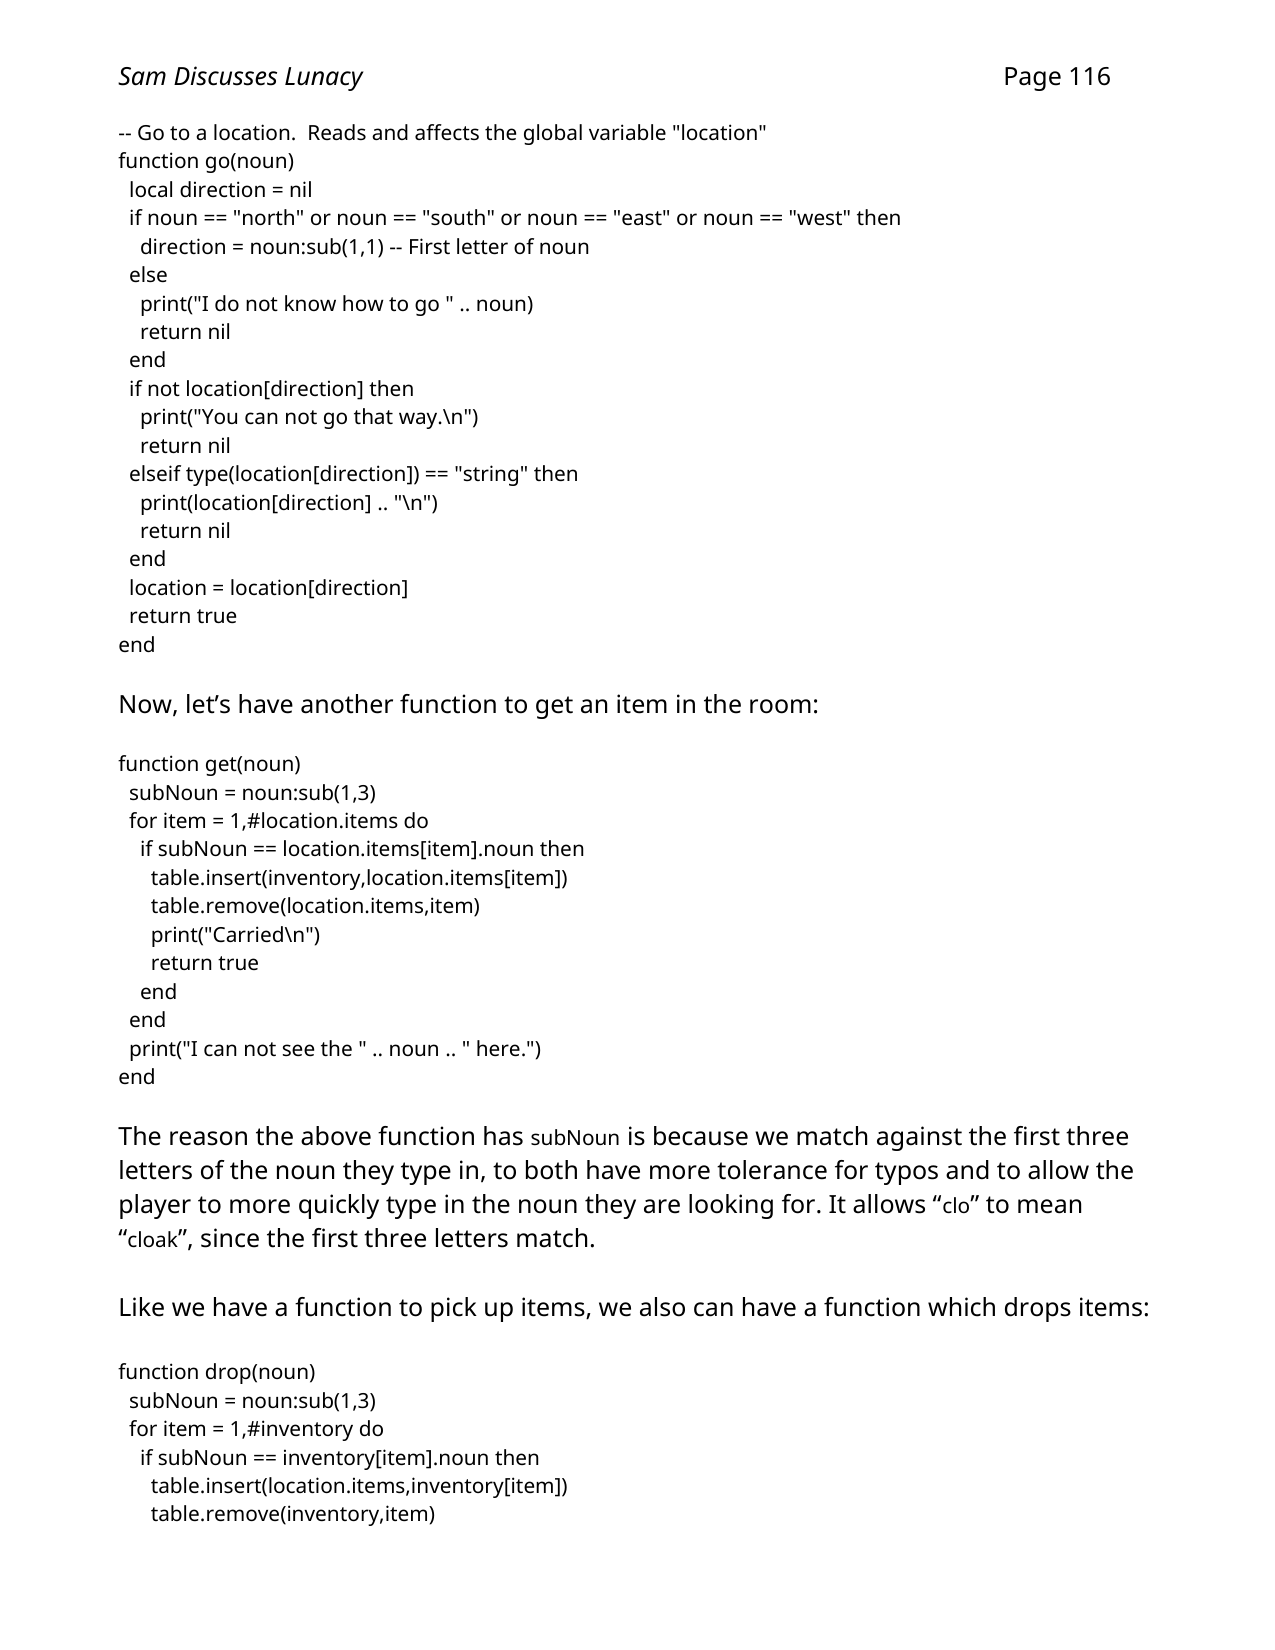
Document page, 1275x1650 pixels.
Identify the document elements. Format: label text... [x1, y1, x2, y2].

text return nil [118, 431, 1157, 459]
text for item = 1,#location.items do [118, 806, 1157, 834]
text end [118, 630, 1157, 658]
text for item = 1,#inventory do [118, 1414, 1157, 1443]
text table.insert(inventory,location.items[item]) [118, 863, 1157, 891]
text return true [118, 601, 1157, 630]
text function go(noun) [118, 146, 1157, 175]
text end [118, 977, 1157, 1005]
text print("Carried\n") [118, 920, 1157, 948]
text return nil [118, 516, 1157, 544]
text subNoun = noun:sub(1,3) [118, 1386, 1157, 1414]
text print(location[direction] .. "\n") [118, 488, 1157, 516]
text direction = noun:sub(1,1) -- First letter of noun [118, 232, 1157, 260]
text table.insert(location.items,inventory[item]) [118, 1471, 1157, 1499]
text local direction = nil [118, 175, 1157, 203]
text Like we have a function to pick up items, we also can have a function which drops items: [118, 1289, 1157, 1323]
text end [118, 1062, 1157, 1091]
text print("I can not see the " .. noun .. " here.") [118, 1034, 1157, 1062]
text -- Go to a location. Reads and affects the global variable "location" [118, 118, 1157, 146]
text print("I do not know how to go " .. noun) [118, 289, 1157, 317]
text return true [118, 948, 1157, 977]
text end [118, 1005, 1157, 1034]
text if subNoun == location.items[item].noun then [118, 834, 1157, 863]
text else [118, 260, 1157, 289]
text location = location[direction] [118, 573, 1157, 601]
text table.remove(inventory,item) [118, 1499, 1157, 1528]
text end [118, 346, 1157, 374]
text subNoun = noun:sub(1,3) [118, 778, 1157, 806]
text if not location[direction] then [118, 374, 1157, 402]
text The reason the above function has subNoun is because we match against the first three letters of the noun they type in, to both have more tolerance for typos and to allow the player to more quickly type in the noun they are looking for. It allows “clo” to mean “cloak”, since the first three letters match. [118, 1119, 1157, 1255]
text if subNoun == inventory[item].noun then [118, 1443, 1157, 1471]
text end [118, 544, 1157, 573]
text function drop(noun) [118, 1357, 1157, 1386]
text Now, let’s have another function to get an item in the room: [118, 687, 1157, 721]
text return nil [118, 317, 1157, 346]
text table.remove(location.items,item) [118, 891, 1157, 920]
text function get(noun) [118, 749, 1157, 778]
text elseif type(location[direction]) == "string" then [118, 459, 1157, 488]
text print("You can not go that way.\n") [118, 402, 1157, 431]
text if noun == "north" or noun == "south" or noun == "east" or noun == "west" then [118, 203, 1157, 232]
